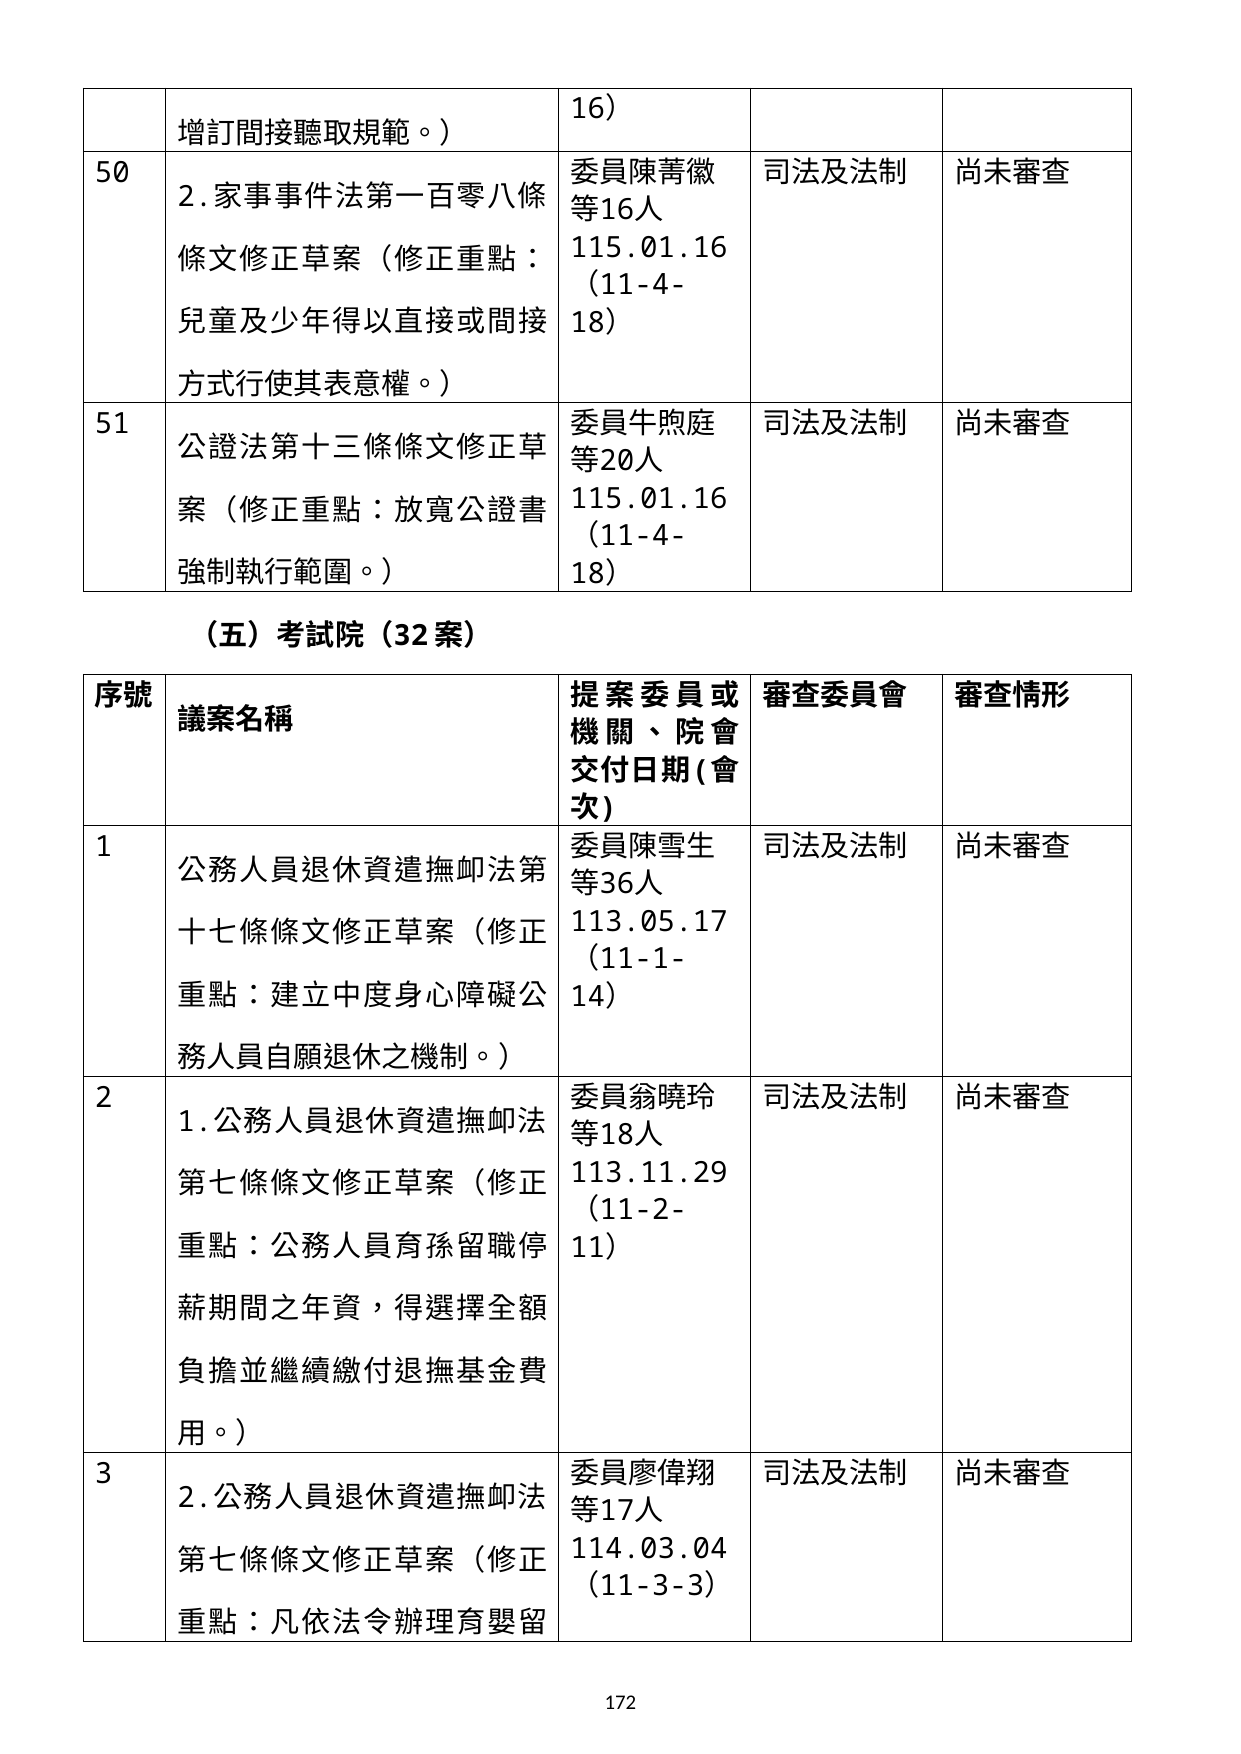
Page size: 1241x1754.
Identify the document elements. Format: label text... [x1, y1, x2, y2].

table_header 議案名稱 [166, 675, 558, 825]
table_cell 尚未審查 [943, 1453, 1131, 1641]
table_cell 2 [84, 1077, 165, 1452]
table_cell 司法及法制 [751, 1077, 942, 1452]
table_cell 1 [84, 826, 165, 1076]
table_cell [943, 89, 1131, 151]
table_cell 委員廖偉翔 等17人 114.03.04 （11-3-3） [559, 1453, 750, 1641]
table_cell 2.家事事件法第一百零八條條文修正草案（修正重點：兒童及少年得以直接或間接方式行使其表意權。） [166, 152, 558, 402]
table_cell 51 [84, 403, 165, 591]
table_cell [84, 89, 165, 151]
table_cell 司法及法制 [751, 826, 942, 1076]
table_cell 1.公務人員退休資遣撫卹法第七條條文修正草案（修正重點：公務人員育孫留職停薪期間之年資，得選擇全額負擔並繼續繳付退撫基金費用。） [166, 1077, 558, 1452]
table_cell [751, 89, 942, 151]
table_cell 委員陳菁徽 等16人 115.01.16 （11-4-18） [559, 152, 750, 402]
table_cell 增訂間接聽取規範。） [166, 89, 558, 151]
table_cell 委員牛煦庭 等20人 115.01.16 （11-4-18） [559, 403, 750, 591]
table_cell 尚未審查 [943, 403, 1131, 591]
subtitle （五）考試院（32案） [75, 612, 1165, 654]
table_cell 公務人員退休資遣撫卹法第十七條條文修正草案（修正重點：建立中度身心障礙公務人員自願退休之機制。） [166, 826, 558, 1076]
table_cell 尚未審查 [943, 826, 1131, 1076]
table_cell 尚未審查 [943, 152, 1131, 402]
table_cell 公證法第十三條條文修正草案（修正重點：放寬公證書強制執行範圍。） [166, 403, 558, 591]
table_cell 尚未審查 [943, 1077, 1131, 1452]
table_cell 司法及法制 [751, 152, 942, 402]
table_cell 50 [84, 152, 165, 402]
table_cell 16） [559, 89, 750, 151]
table_cell 委員翁曉玲 等18人 113.11.29 （11-2-11） [559, 1077, 750, 1452]
table_cell 3 [84, 1453, 165, 1641]
table_header 提案委員或機關、院會交付日期(會次) [559, 675, 750, 825]
table_cell 司法及法制 [751, 1453, 942, 1641]
table_cell 2.公務人員退休資遣撫卹法第七條條文修正草案（修正重點：凡依法令辦理育嬰留 [166, 1453, 558, 1641]
table_header 審查委員會 [751, 675, 942, 825]
table_cell 委員陳雪生 等36人 113.05.17 （11-1-14） [559, 826, 750, 1076]
table_cell 司法及法制 [751, 403, 942, 591]
table_header 審查情形 [943, 675, 1131, 825]
table_header 序號 [84, 675, 165, 825]
